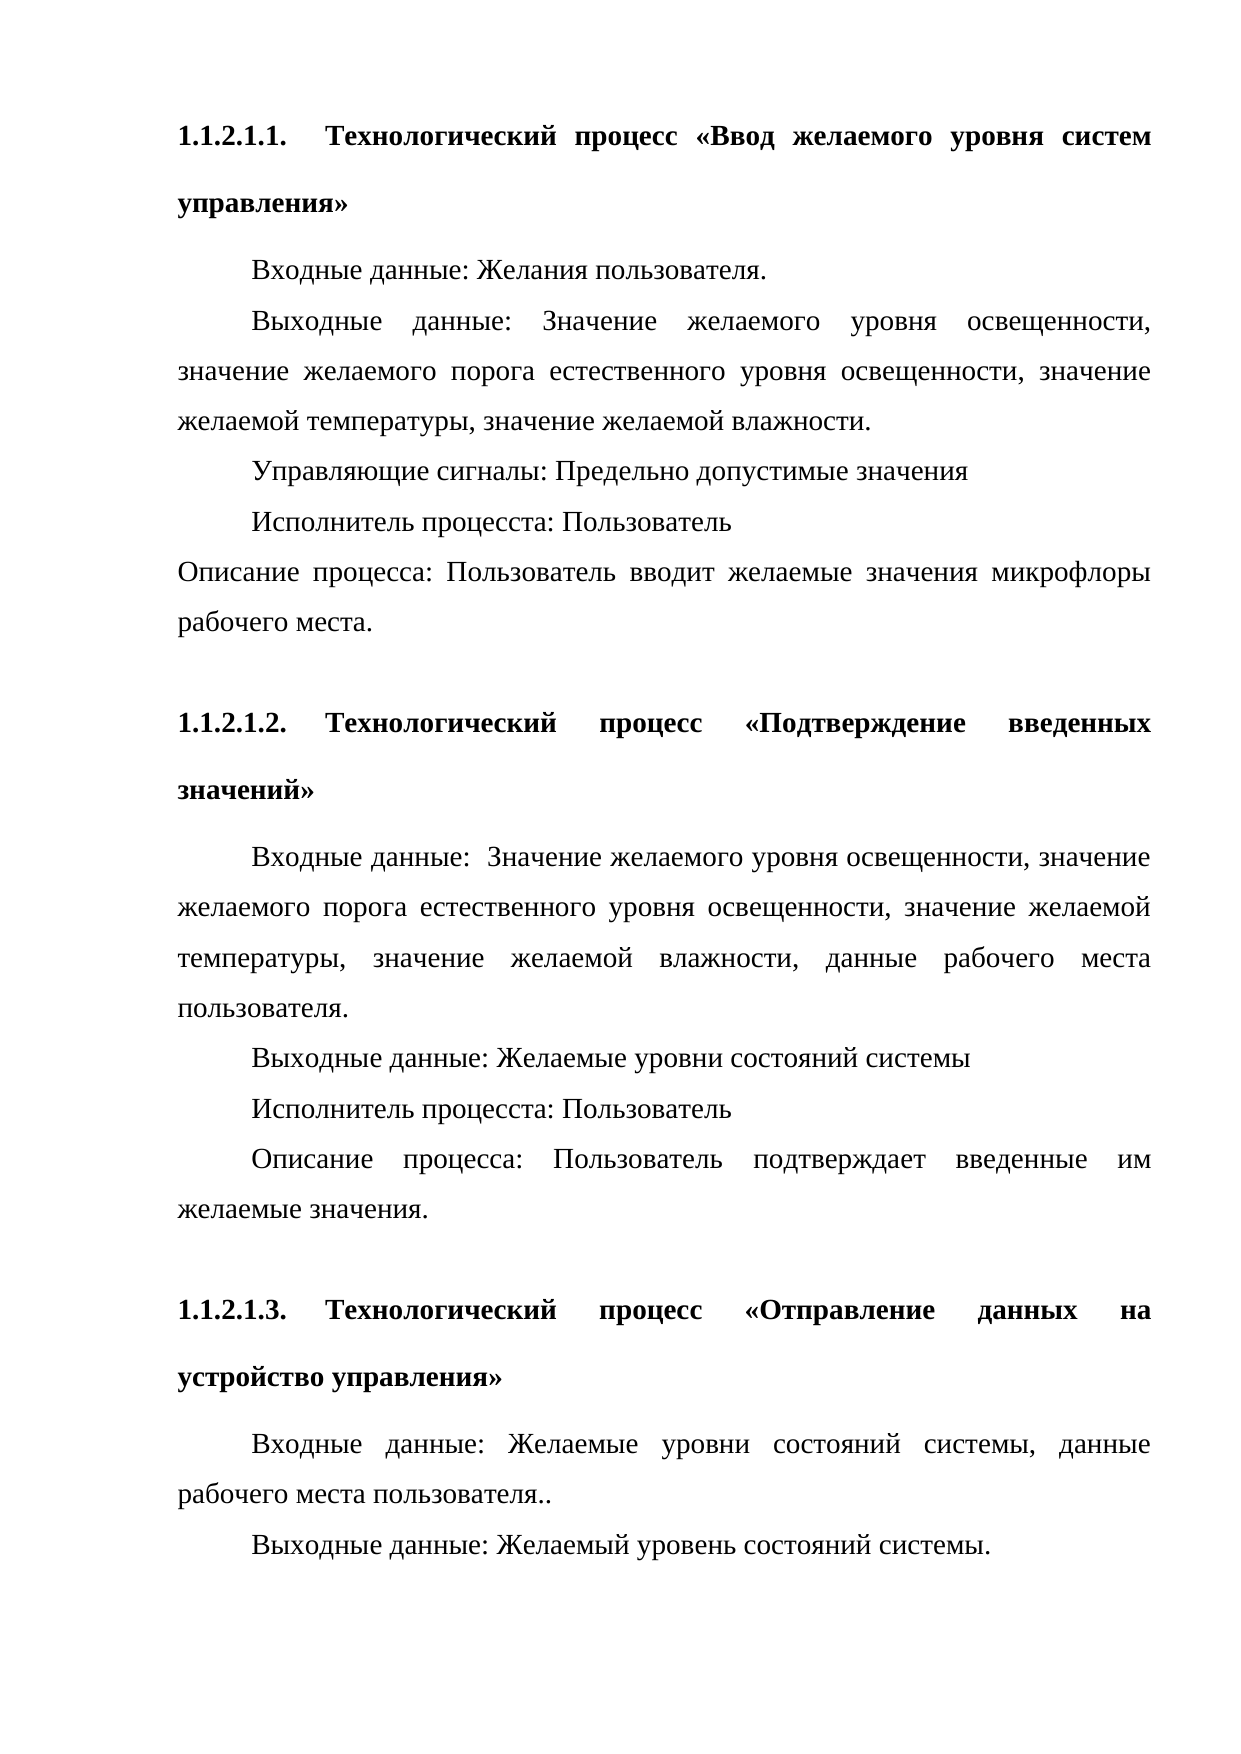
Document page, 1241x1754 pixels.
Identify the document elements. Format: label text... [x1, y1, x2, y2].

text Управляющие сигналы: Предельно допустимые значения [177, 453, 1152, 487]
text Выходные данные: Желаемые уровни состояний системы [177, 1041, 1152, 1074]
subtitle Технологический процесс «Отправление данных на устройство управления» [177, 1292, 1152, 1393]
text Входные данные: Желаемые уровни состояний системы, данные рабочего места пользователя.. [177, 1426, 1152, 1510]
subtitle Технологический процесс «Подтверждение введенных значений» [177, 705, 1152, 806]
text Описание процесса: Пользователь вводит желаемые значения микрофлоры рабочего места. [177, 554, 1152, 638]
text Выходные данные: Желаемый уровень состояний системы. [177, 1527, 1152, 1560]
text Входные данные: Желания пользователя. [177, 252, 1152, 286]
subtitle Технологический процесс «Ввод желаемого уровня систем управления» [177, 118, 1152, 219]
text Описание процесса: Пользователь подтверждает введенные им желаемые значения. [177, 1141, 1152, 1225]
text Исполнитель процесста: Пользователь [177, 504, 1152, 537]
text Исполнитель процесста: Пользователь [177, 1091, 1152, 1124]
text Входные данные: Значение желаемого уровня освещенности, значение желаемого порога естественного уровня освещенности, значение желаемой температуры, значение желаемой влажности, данные рабочего места пользователя. [177, 839, 1152, 1024]
text Выходные данные: Значение желаемого уровня освещенности, значение желаемого порога естественного уровня освещенности, значение желаемой температуры, значение желаемой влажности. [177, 303, 1152, 437]
